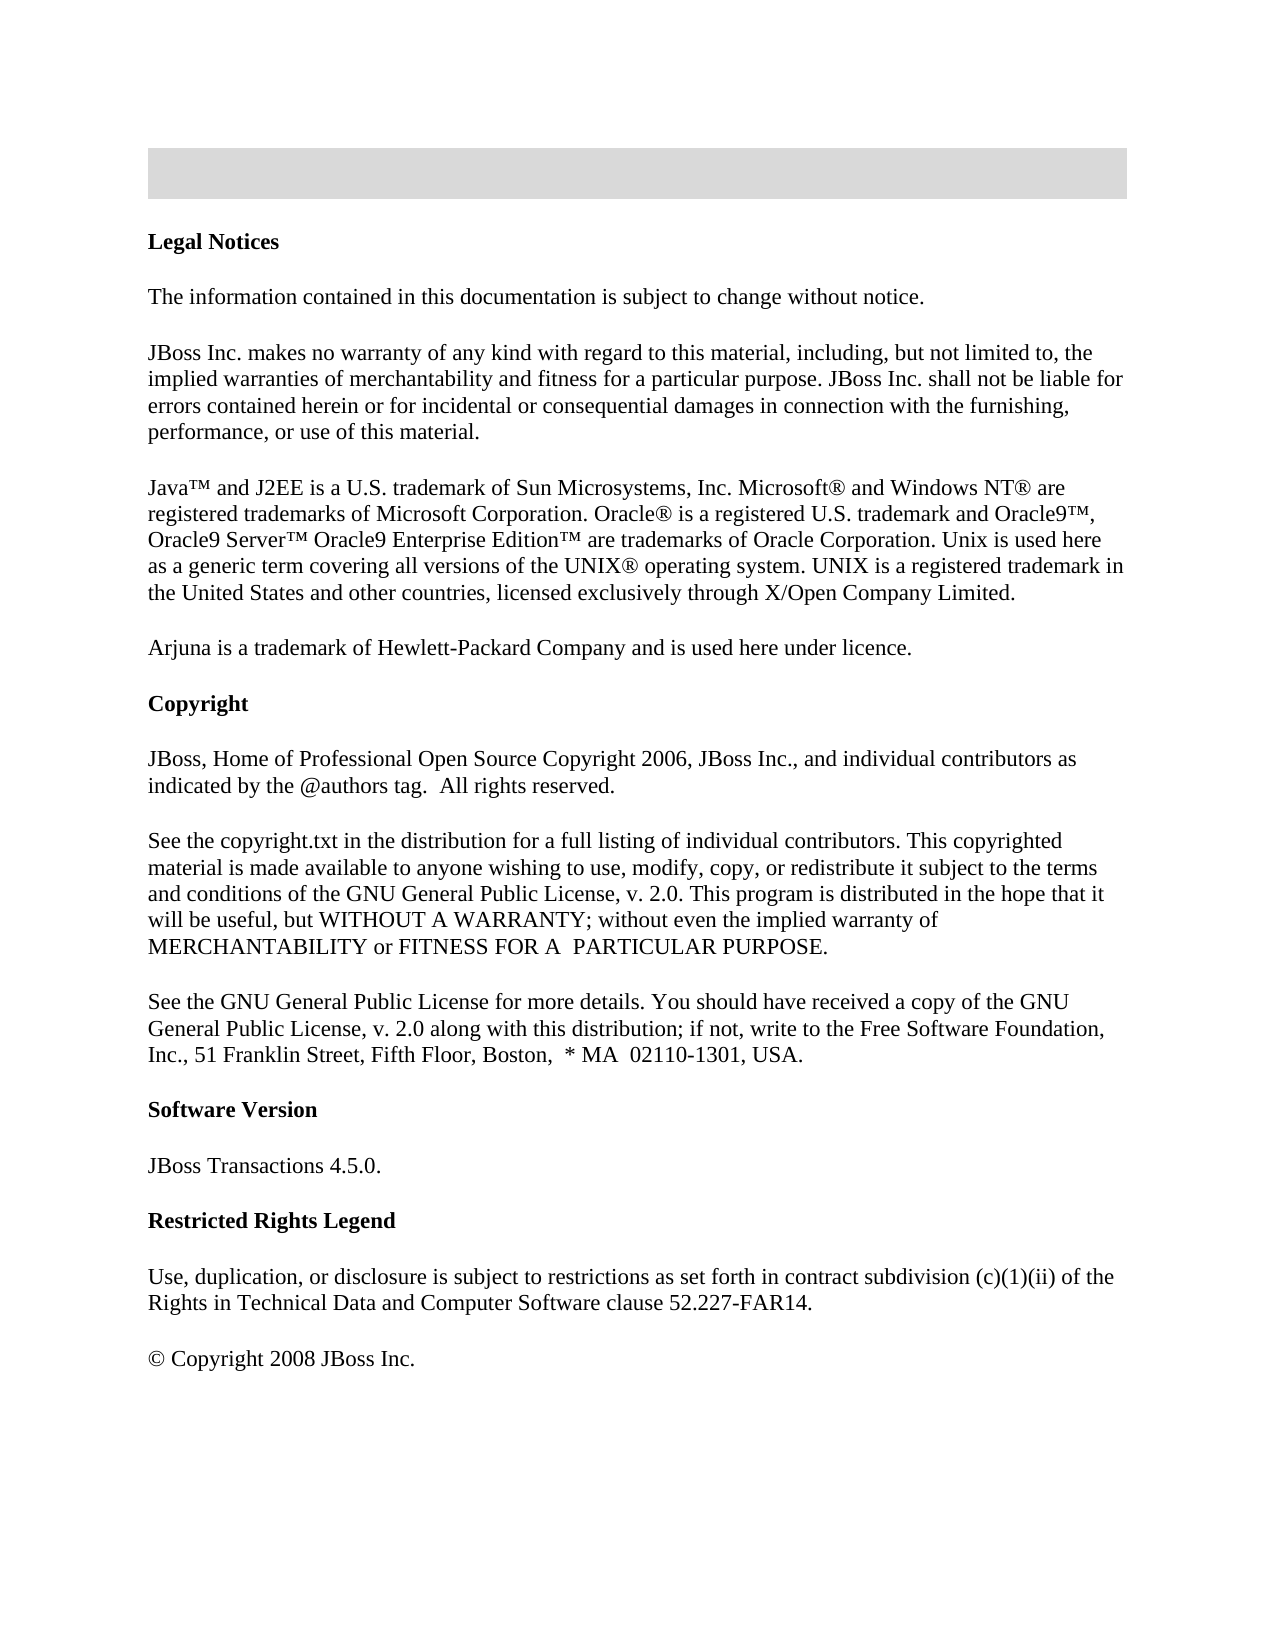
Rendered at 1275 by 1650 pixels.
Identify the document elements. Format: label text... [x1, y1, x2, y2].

text Copyright [148, 690, 1127, 716]
text The information contained in this documentation is subject to change without notice. [148, 283, 1127, 310]
text Java™ and J2EE is a U.S. trademark of Sun Microsystems, Inc. Microsoft® and Windows NT® are registered trademarks of Microsoft Corporation. Oracle® is a registered U.S. trademark and Oracle9™, Oracle9 Server™ Oracle9 Enterprise Edition™ are trademarks of Oracle Corporation. Unix is used here as a generic term covering all versions of the UNIX® operating system. UNIX is a registered trademark in the United States and other countries, licensed exclusively through X/Open Company Limited. [148, 473, 1127, 605]
text © Copyright 2008 JBoss Inc. [148, 1345, 1127, 1371]
text Software Version [148, 1097, 1127, 1123]
text Arjuna is a trademark of Hewlett-Packard Company and is used here under licence. [148, 634, 1127, 661]
text JBoss Transactions 4.5.0. [148, 1152, 1127, 1178]
text JBoss Inc. makes no warranty of any kind with regard to this material, including, but not limited to, the implied warranties of merchantability and fitness for a particular purpose. JBoss Inc. shall not be liable for errors contained herein or for incidental or consequential damages in connection with the furnishing, performance, or use of this material. [148, 339, 1127, 444]
text Use, duplication, or disclosure is subject to restrictions as set forth in contract subdivision (c)(1)(ii) of the Rights in Technical Data and Computer Software clause 52.227-FAR14. [148, 1263, 1127, 1316]
text JBoss, Home of Professional Open Source Copyright 2006, JBoss Inc., and individual contributors as indicated by the @authors tag. All rights reserved. [148, 746, 1127, 798]
text Restricted Rights Legend [148, 1208, 1127, 1234]
text Legal Notices [148, 228, 1127, 254]
text See the GNU General Public License for more details. You should have received a copy of the GNU General Public License, v. 2.0 along with this distribution; if not, write to the Free Software Foundation, Inc., 51 Franklin Street, Fifth Floor, Boston, * MA 02110-1301, USA. [148, 988, 1127, 1067]
text See the copyright.txt in the distribution for a full listing of individual contributors. This copyrighted material is made available to anyone wishing to use, modify, copy, or redistribute it subject to the terms and conditions of the GNU General Public License, v. 2.0. This program is distributed in the hope that it will be useful, but WITHOUT A WARRANTY; without even the implied warranty of MERCHANTABILITY or FITNESS FOR A PARTICULAR PURPOSE. [148, 827, 1127, 959]
